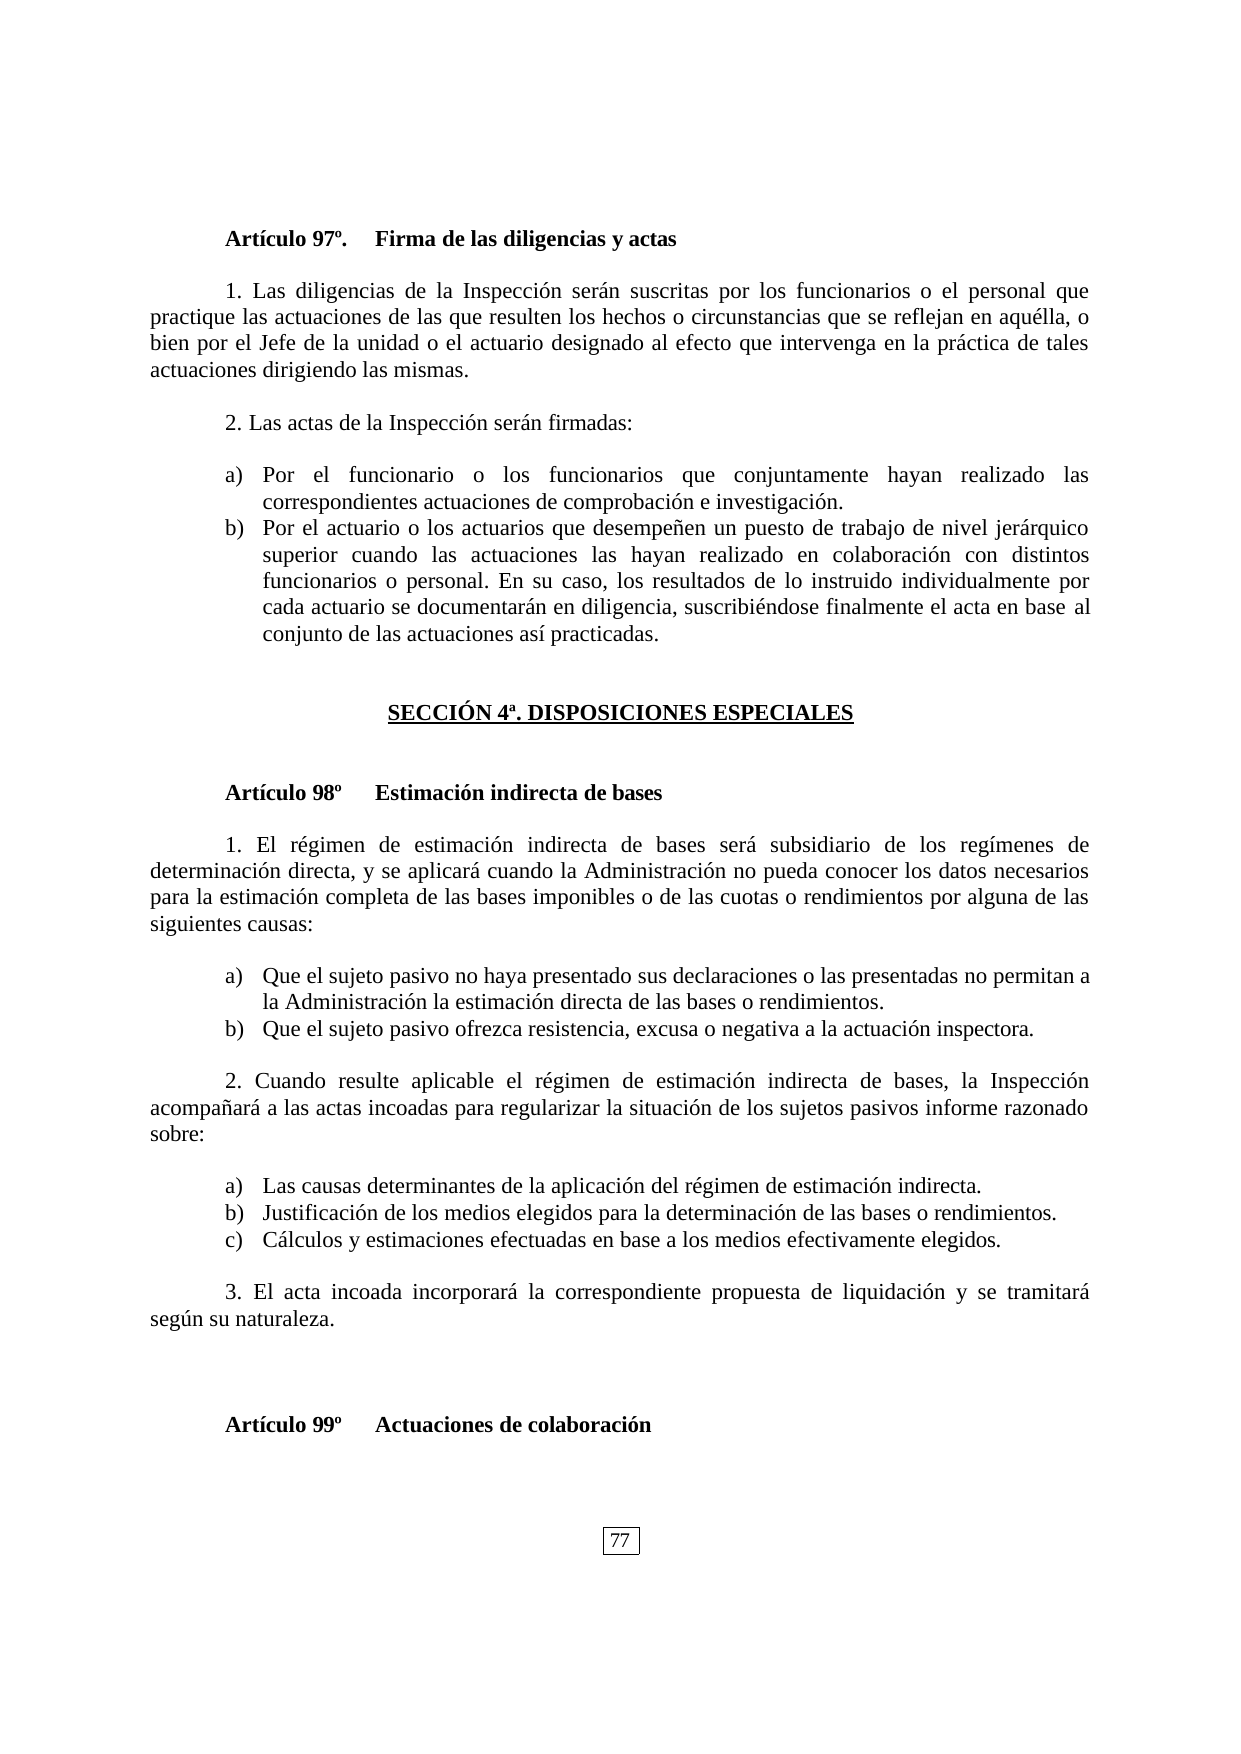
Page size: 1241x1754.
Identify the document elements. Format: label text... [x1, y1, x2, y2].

list Cuando resulte aplicable el régimen de estimación indirecta de bases, la Inspección acompañará a las actas incoadas para regularizar la situación de los sujetos pasivos informe razonado sobre: [150, 1068, 1091, 1147]
list Por el funcionario o los funcionarios que conjuntamente hayan realizado las correspondientes actuaciones de comprobación e investigación. [225, 461, 1091, 514]
list Que el sujeto pasivo ofrezca resistencia, excusa o negativa a la actuación inspectora. [225, 1014, 1107, 1041]
list El acta incoada incorporará la correspondiente propuesta de liquidación y se tramitará según su naturaleza. [150, 1278, 1091, 1331]
subtitle Artículo 98º Estimación indirecta de bases [225, 779, 1107, 805]
text SECCIÓN 4ª. DISPOSICIONES ESPECIALES [234, 699, 1007, 726]
list El régimen de estimación indirecta de bases será subsidiario de los regímenes de determinación directa, y se aplicará cuando la Administración no pueda conocer los datos necesarios para la estimación completa de las bases imponibles o de las cuotas o rendimientos por alguna de las siguientes causas: [150, 831, 1091, 936]
list Justificación de los medios elegidos para la determinación de las bases o rendimientos. [225, 1199, 1107, 1226]
subtitle Artículo 99º Actuaciones de colaboración [225, 1411, 1107, 1437]
list Cálculos y estimaciones efectuadas en base a los medios efectivamente elegidos. [225, 1226, 1107, 1252]
subtitle Artículo 97º. Firma de las diligencias y actas [225, 225, 1107, 251]
list Las causas determinantes de la aplicación del régimen de estimación indirecta. [225, 1173, 1107, 1199]
list Por el actuario o los actuarios que desempeñen un puesto de trabajo de nivel jerárquico superior cuando las actuaciones las hayan realizado en colaboración con distintos funcionarios o personal. En su caso, los resultados de lo instruido individualmente por cada actuario se documentarán en diligencia, suscribiéndose finalmente el acta en base al conjunto de las actuaciones así practicadas. [225, 514, 1091, 646]
list Las actas de la Inspección serán firmadas: [225, 409, 1107, 435]
list Que el sujeto pasivo no haya presentado sus declaraciones o las presentadas no permitan a la Administración la estimación directa de las bases o rendimientos. [225, 963, 1090, 1014]
list Las diligencias de la Inspección serán suscritas por los funcionarios o el personal que practique las actuaciones de las que resulten los hechos o circunstancias que se reflejan en aquélla, o bien por el Jefe de la unidad o el actuario designado al efecto que intervenga en la práctica de tales actuaciones dirigiendo las mismas. [150, 277, 1091, 382]
